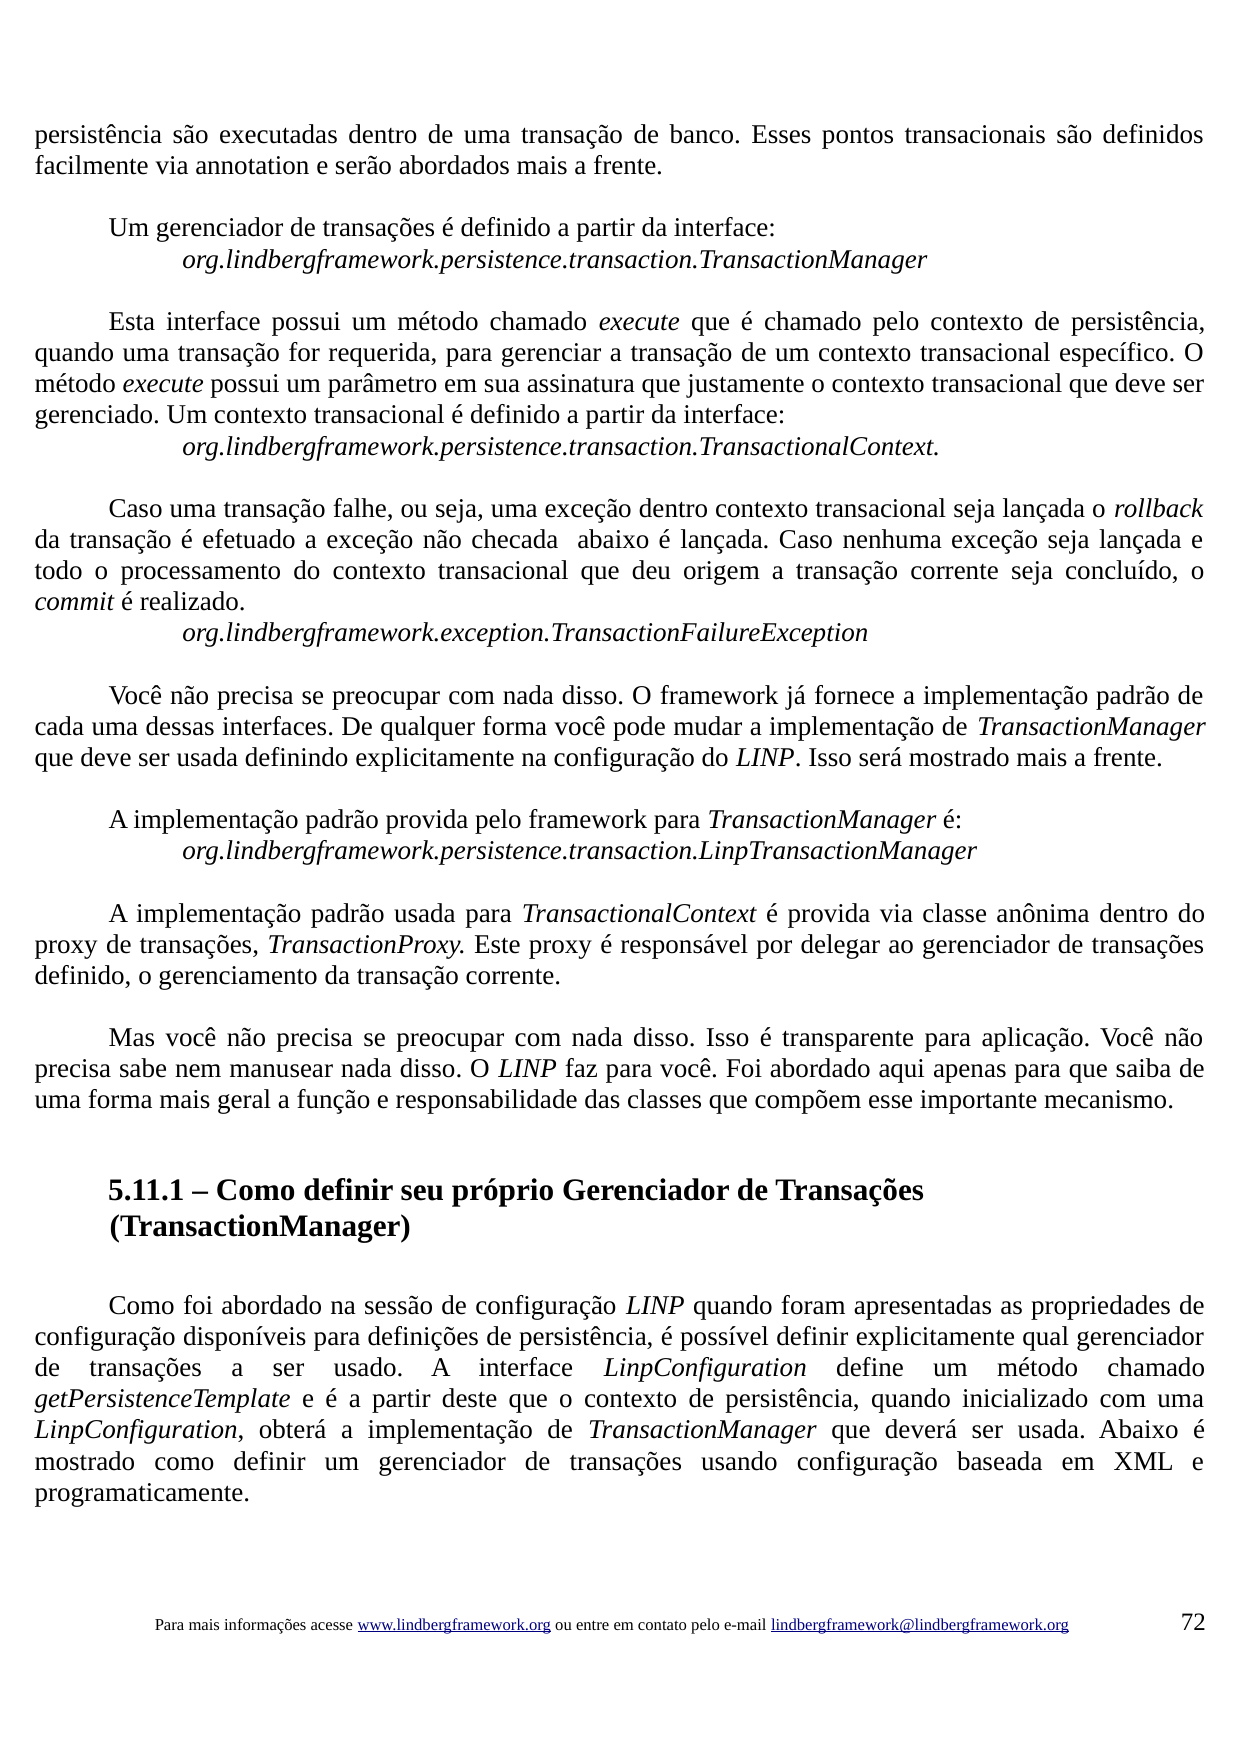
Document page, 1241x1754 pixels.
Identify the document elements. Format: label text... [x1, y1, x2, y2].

text org.lindbergframework.persistence.transaction.LinpTransactionManager [34, 834, 1206, 866]
text org.lindbergframework.exception.TransactionFailureException [34, 616, 1206, 648]
text Um gerenciador de transações é definido a partir da interface: [34, 212, 1206, 243]
subtitle 5.11.1 – Como definir seu próprio Gerenciador de Transações (TransactionManager) [108, 1171, 1206, 1243]
text org.lindbergframework.persistence.transaction.TransactionManager [34, 243, 1206, 274]
text A implementação padrão provida pelo framework para TransactionManager é: [34, 803, 1206, 834]
text Mas você não precisa se preocupar com nada disso. Isso é transparente para aplicação. Você não precisa sabe nem manusear nada disso. O LINP faz para você. Foi abordado aqui apenas para que saiba de uma forma mais geral a função e responsabilidade das classes que compõem esse importante mecanismo. [34, 1021, 1206, 1115]
text persistência são executadas dentro de uma transação de banco. Esses pontos transacionais são definidos facilmente via annotation e serão abordados mais a frente. [34, 118, 1206, 180]
text Como foi abordado na sessão de configuração LINP quando foram apresentadas as propriedades de configuração disponíveis para definições de persistência, é possível definir explicitamente qual gerenciador de transações a ser usado. A interface LinpConfiguration define um método chamado getPersistenceTemplate e é a partir deste que o contexto de persistência, quando inicializado com uma LinpConfiguration, obterá a implementação de TransactionManager que deverá ser usada. Abaixo é mostrado como definir um gerenciador de transações usando configuração baseada em XML e programaticamente. [34, 1289, 1206, 1507]
text Você não precisa se preocupar com nada disso. O framework já fornece a implementação padrão de cada uma dessas interfaces. De qualquer forma você pode mudar a implementação de TransactionManager que deve ser usada definindo explicitamente na configuração do LINP. Isso será mostrado mais a frente. [34, 679, 1206, 772]
text Esta interface possui um método chamado execute que é chamado pelo contexto de persistência, quando uma transação for requerida, para gerenciar a transação de um contexto transacional específico. O método execute possui um parâmetro em sua assinatura que justamente o contexto transacional que deve ser gerenciado. Um contexto transacional é definido a partir da interface: [34, 305, 1206, 429]
text A implementação padrão usada para TransactionalContext é provida via classe anônima dentro do proxy de transações, TransactionProxy. Este proxy é responsável por delegar ao gerenciador de transações definido, o gerenciamento da transação corrente. [34, 897, 1206, 990]
text Caso uma transação falhe, ou seja, uma exceção dentro contexto transacional seja lançada o rollback da transação é efetuado a exceção não checada abaixo é lançada. Caso nenhuma exceção seja lançada e todo o processamento do contexto transacional que deu origem a transação corrente seja concluído, o commit é realizado. [34, 492, 1206, 616]
text org.lindbergframework.persistence.transaction.TransactionalContext. [34, 429, 1206, 461]
